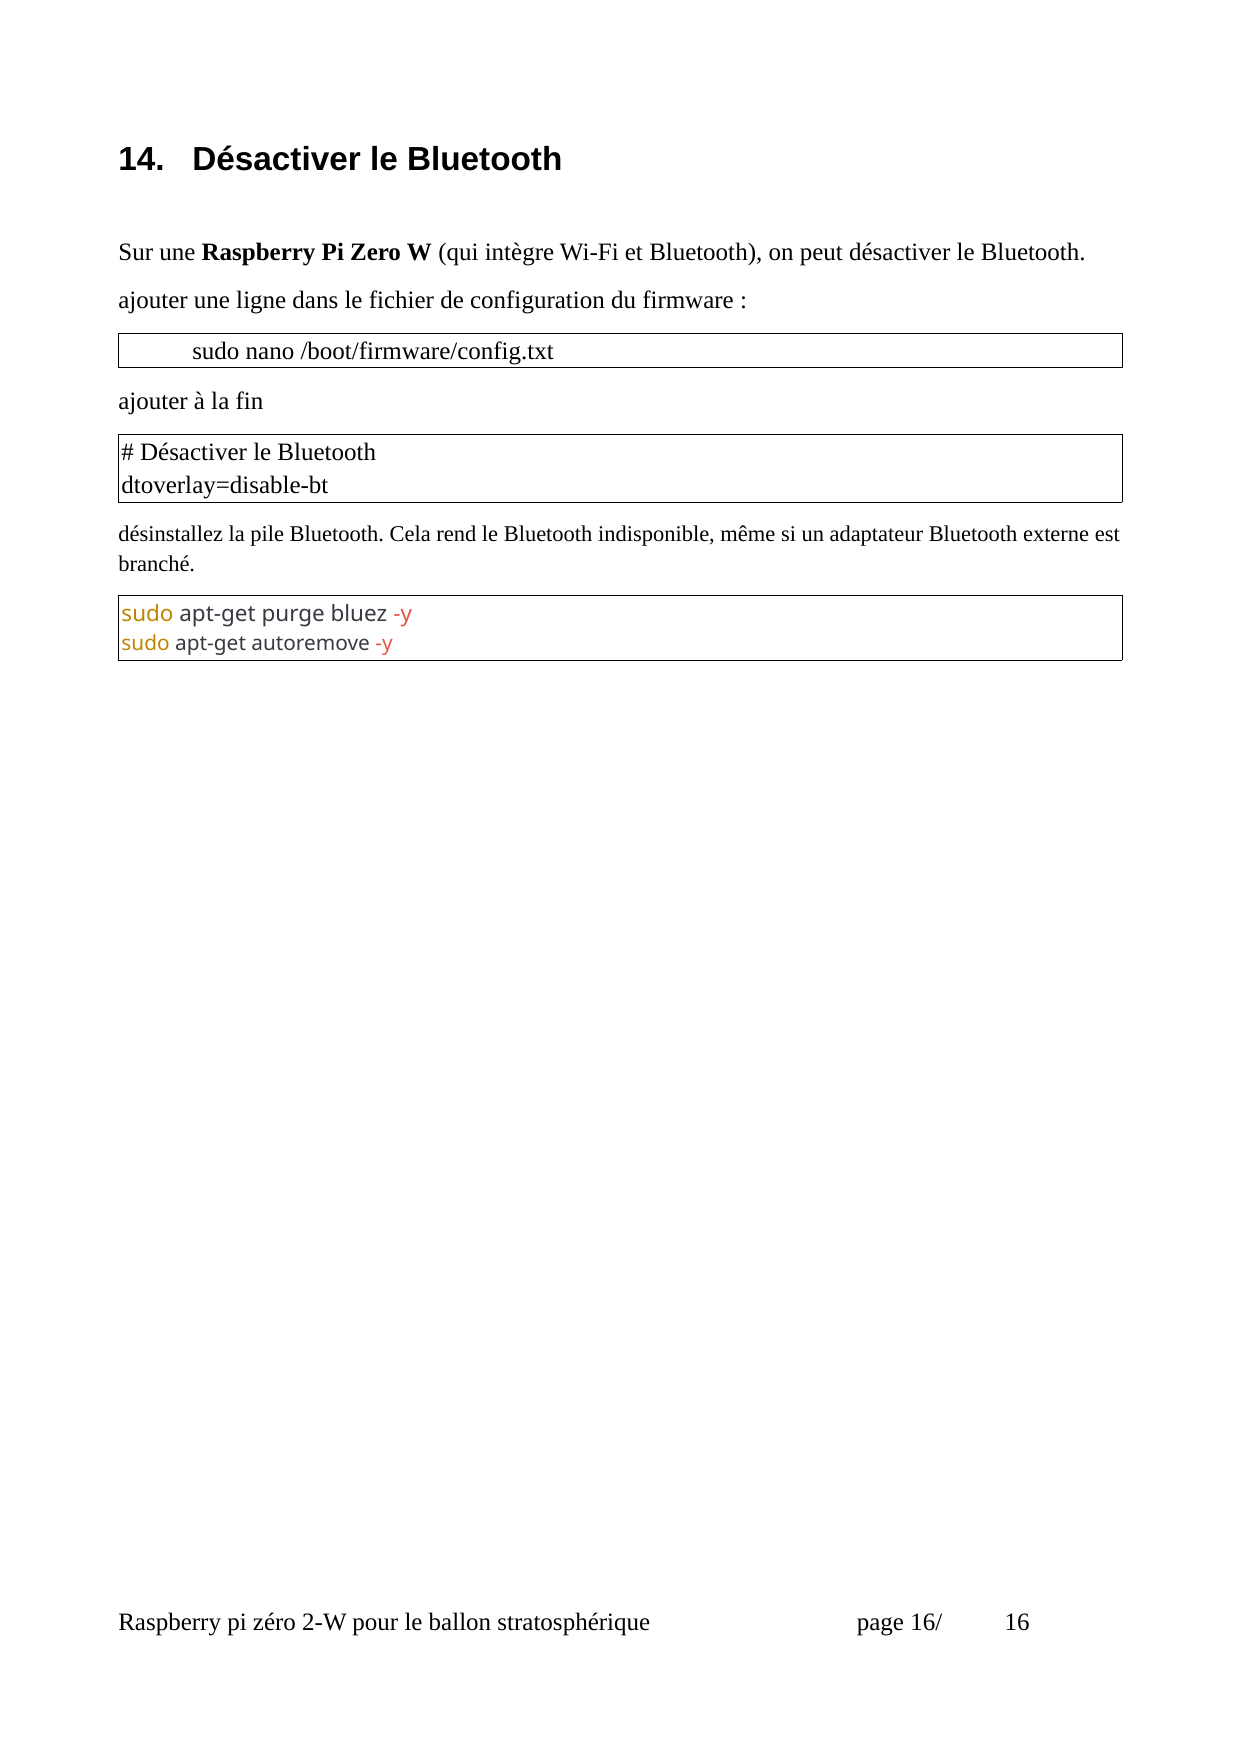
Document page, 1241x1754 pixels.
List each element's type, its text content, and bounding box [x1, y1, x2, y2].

text Sur une Raspberry Pi Zero W (qui intègre Wi-Fi et Bluetooth), on peut désactiver le Bluetooth. [118, 237, 1122, 266]
text sudo apt-get autoremove -y [119, 625, 1122, 660]
text ajouter une ligne dans le fichier de configuration du firmware : [118, 285, 1122, 314]
text sudo nano /boot/firmware/config.txt [119, 334, 1122, 367]
text # Désactiver le Bluetooth dtoverlay=disable-bt [119, 435, 1122, 502]
text ajouter à la fin [118, 386, 1122, 415]
text sudo apt-get purge bluez -y [119, 596, 1122, 625]
subtitle Désactiver le Bluetooth [118, 139, 1122, 177]
text désinstallez la pile Bluetooth. Cela rend le Bluetooth indisponible, même si un adaptateur Bluetooth externe est branché. [118, 521, 1122, 576]
